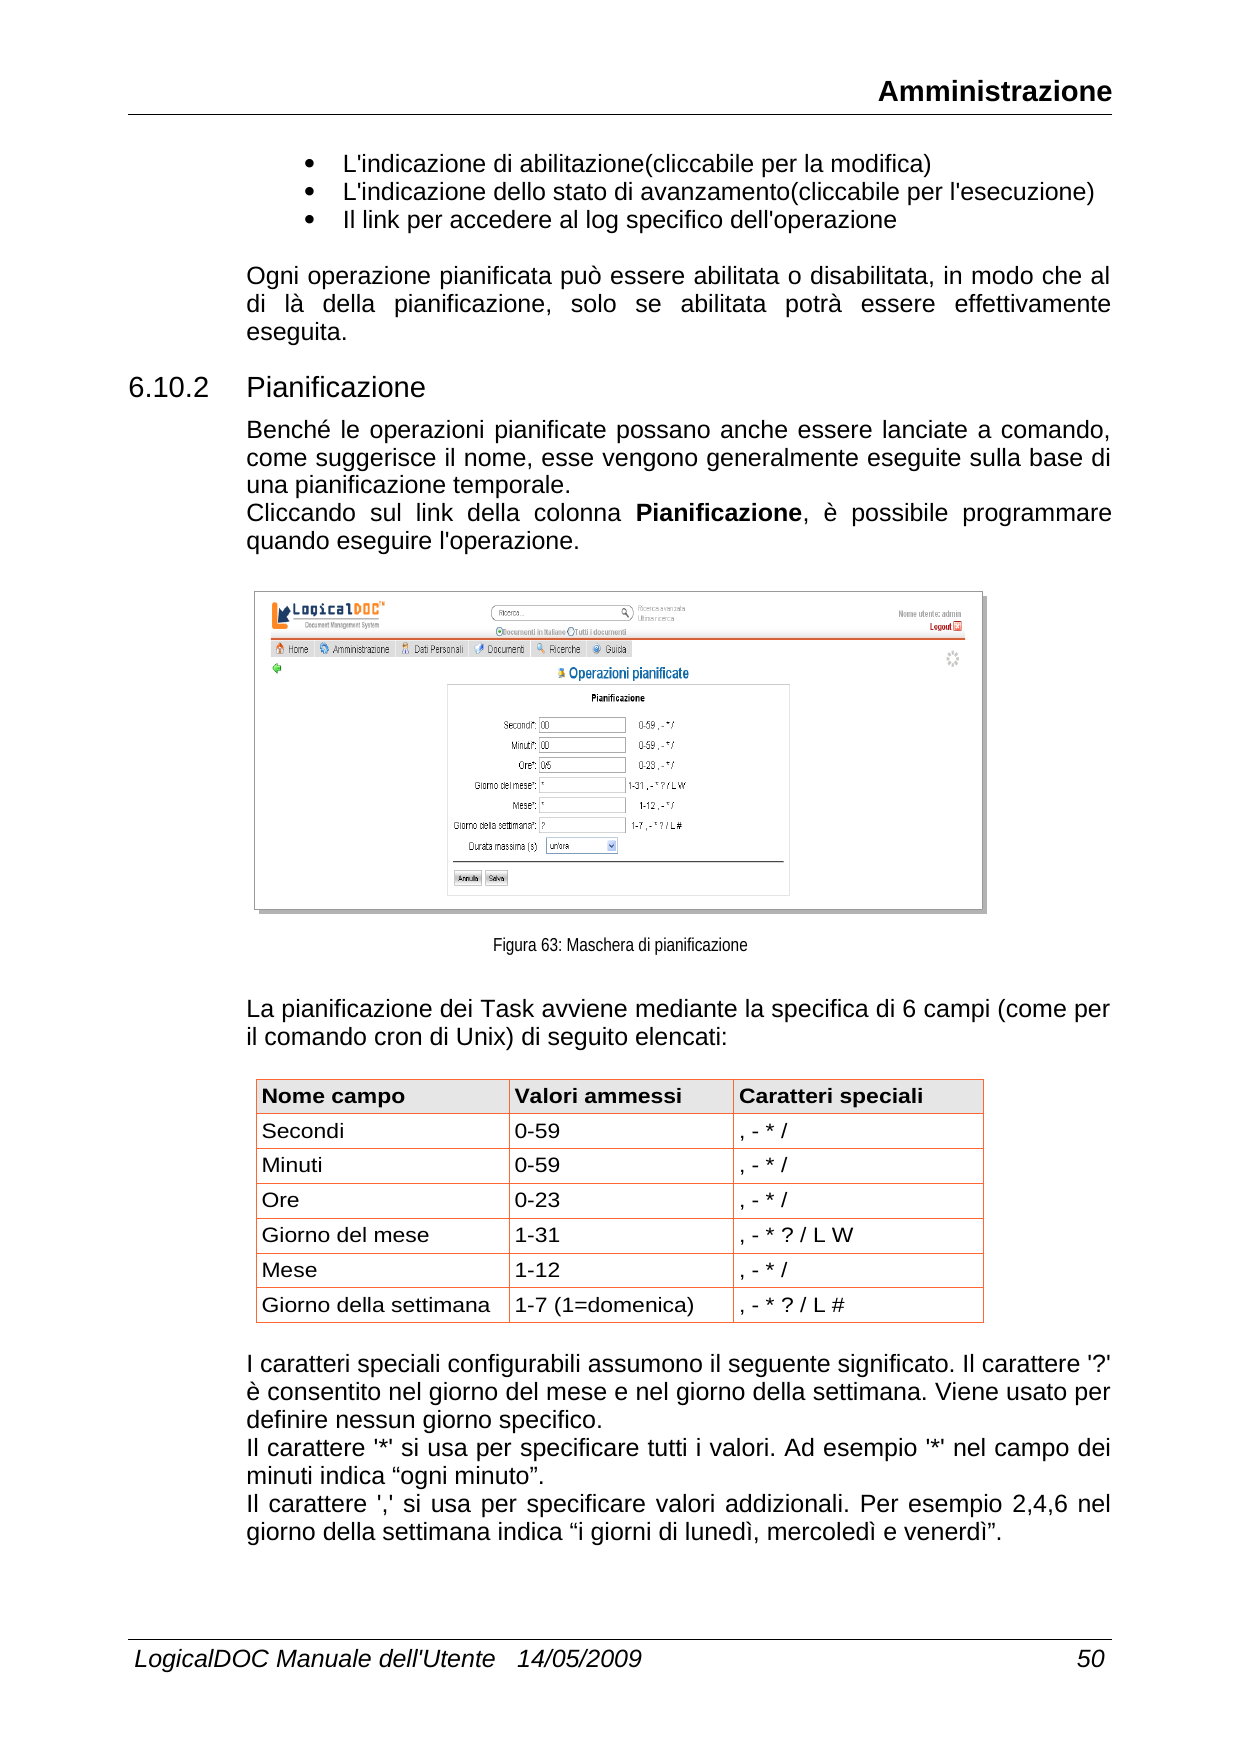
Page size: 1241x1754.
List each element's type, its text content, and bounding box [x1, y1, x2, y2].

text Benché le operazioni pianificate possano anche essere lanciate a comando, come suggerisce il nome, esse vengono generalmente eseguite sulla base di una pianificazione temporale. [246, 416, 1112, 499]
table_cell 0-59 [510, 1114, 733, 1148]
table_cell 0-23 [510, 1184, 733, 1218]
table_cell 1-31 [510, 1219, 733, 1252]
table_cell , - * ? / L # [734, 1288, 983, 1322]
text I caratteri speciali configurabili assumono il seguente significato. Il carattere '?' è consentito nel giorno del mese e nel giorno della settimana. Viene usato per definire nessun giorno specifico. [246, 1350, 1112, 1434]
table_cell , - * ? / L W [734, 1219, 983, 1252]
table_header Nome campo [257, 1080, 509, 1113]
table_cell Secondi [257, 1114, 509, 1148]
table_cell Giorno del mese [257, 1219, 509, 1252]
list L'indicazione dello stato di avanzamento(cliccabile per l'esecuzione) [305, 178, 1112, 206]
list L'indicazione di abilitazione(cliccabile per la modifica) [305, 150, 1112, 178]
table_cell , - * / [734, 1184, 983, 1218]
picture [270, 600, 966, 901]
table_cell 0-59 [510, 1149, 733, 1183]
table_cell Giorno della settimana [257, 1288, 509, 1322]
text Figura 63: Maschera di pianificazione [246, 933, 995, 956]
text Ogni operazione pianificata può essere abilitata o disabilitata, in modo che al di là della pianificazione, solo se abilitata potrà essere effettivamente eseguita. [246, 262, 1112, 346]
table_cell 1-7 (1=domenica) [510, 1288, 733, 1322]
table_header Caratteri speciali [734, 1080, 983, 1113]
table_header Valori ammessi [510, 1080, 733, 1113]
list Il link per accedere al log specifico dell'operazione [305, 206, 1112, 234]
text Il carattere ',' si usa per specificare valori addizionali. Per esempio 2,4,6 nel giorno della settimana indica “i giorni di lunedì, mercoledì e venerdì”. [246, 1490, 1112, 1546]
subtitle Pianificazione [128, 371, 1112, 403]
table_cell Ore [257, 1184, 509, 1218]
table_cell 1-12 [510, 1254, 733, 1287]
table_cell Minuti [257, 1149, 509, 1183]
text Il carattere '*' si usa per specificare tutti i valori. Ad esempio '*' nel campo dei minuti indica “ogni minuto”. [246, 1434, 1112, 1490]
table_cell Mese [257, 1254, 509, 1287]
table_cell , - * / [734, 1254, 983, 1287]
table_cell , - * / [734, 1114, 983, 1148]
text La pianificazione dei Task avviene mediante la specifica di 6 campi (come per il comando cron di Unix) di seguito elencati: [246, 995, 1112, 1051]
table_cell , - * / [734, 1149, 983, 1183]
text Cliccando sul link della colonna Pianificazione, è possibile programmare quando eseguire l'operazione. [246, 499, 1112, 555]
